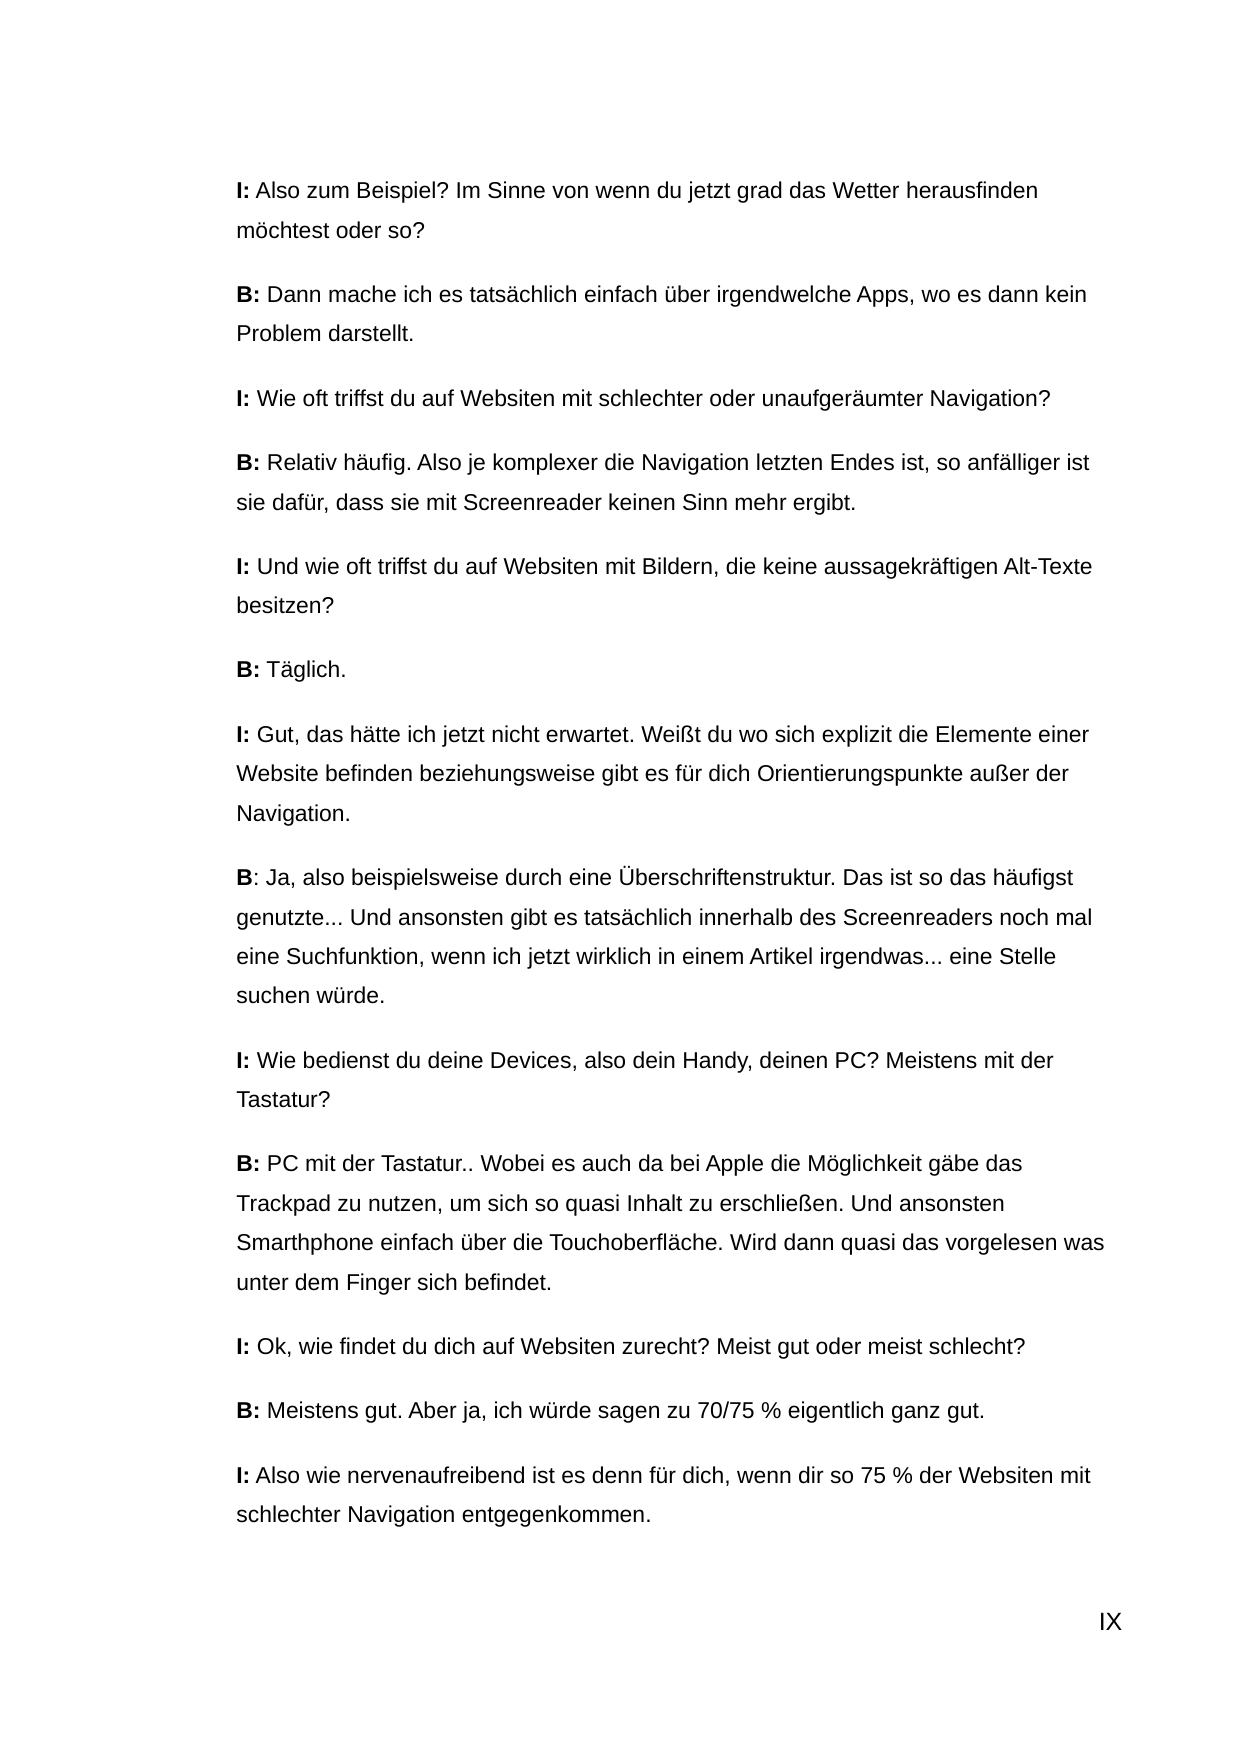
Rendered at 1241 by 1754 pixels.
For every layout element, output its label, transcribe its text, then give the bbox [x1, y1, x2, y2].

text I: Gut, das hätte ich jetzt nicht erwartet. Weißt du wo sich explizit die Elemente einer Website befinden beziehungsweise gibt es für dich Orientierungspunkte außer der Navigation. [236, 721, 1122, 826]
text I: Und wie oft triffst du auf Websiten mit Bildern, die keine aussagekräftigen Alt-Texte besitzen? [236, 553, 1122, 618]
text B: Meistens gut. Aber ja, ich würde sagen zu 70/75 % eigentlich ganz gut. [236, 1397, 1122, 1424]
text B: Ja, also beispielsweise durch eine Überschriftenstruktur. Das ist so das häufigst genutzte... Und ansonsten gibt es tatsächlich innerhalb des Screenreaders noch mal eine Suchfunktion, wenn ich jetzt wirklich in einem Artikel irgendwas... eine Stelle suchen würde. [236, 864, 1122, 1009]
text I: Also zum Beispiel? Im Sinne von wenn du jetzt grad das Wetter herausfinden möchtest oder so? [236, 177, 1122, 243]
text B: Relativ häufig. Also je komplexer die Navigation letzten Endes ist, so anfälliger ist sie dafür, dass sie mit Screenreader keinen Sinn mehr ergibt. [236, 449, 1122, 515]
text B: PC mit der Tastatur.. Wobei es auch da bei Apple die Möglichkeit gäbe das Trackpad zu nutzen, um sich so quasi Inhalt zu erschließen. Und ansonsten Smarthphone einfach über die Touchoberfläche. Wird dann quasi das vorgelesen was unter dem Finger sich befindet. [236, 1150, 1122, 1295]
text I: Also wie nervenaufreibend ist es denn für dich, wenn dir so 75 % der Websiten mit schlechter Navigation entgegenkommen. [236, 1462, 1122, 1527]
text B: Dann mache ich es tatsächlich einfach über irgendwelche Apps, wo es dann kein Problem darstellt. [236, 281, 1122, 347]
text B: Täglich. [236, 656, 1122, 683]
text I: Wie bedienst du deine Devices, also dein Handy, deinen PC? Meistens mit der Tastatur? [236, 1047, 1122, 1112]
text I: Ok, wie findet du dich auf Websiten zurecht? Meist gut oder meist schlecht? [236, 1333, 1122, 1359]
text I: Wie oft triffst du auf Websiten mit schlechter oder unaufgeräumter Navigation? [236, 385, 1122, 411]
